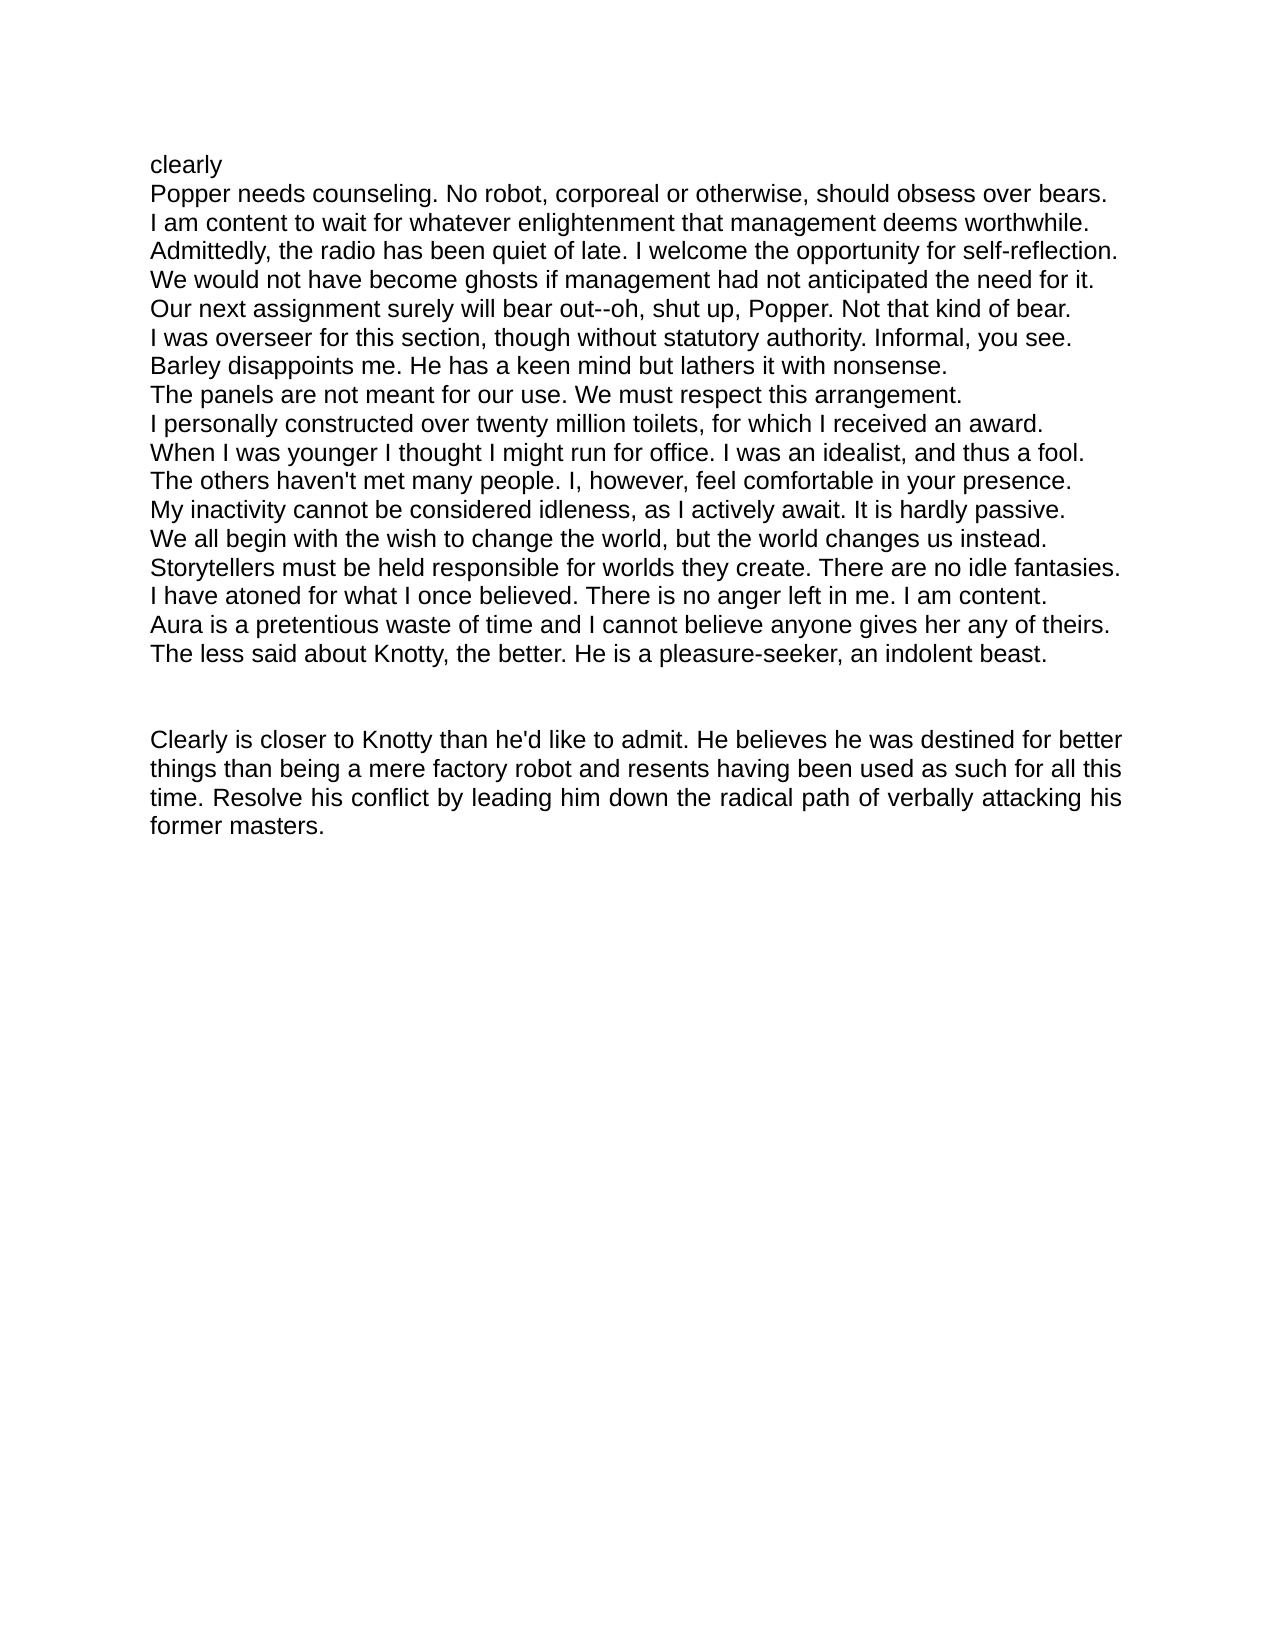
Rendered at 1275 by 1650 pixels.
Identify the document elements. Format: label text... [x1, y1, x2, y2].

text I personally constructed over twenty million toilets, for which I received an award. [150, 409, 1125, 437]
text I have atoned for what I once believed. There is no anger left in me. I am content. [150, 581, 1125, 610]
text When I was younger I thought I might run for office. I was an idealist, and thus a fool. [150, 437, 1125, 466]
text The less said about Knotty, the better. He is a pleasure-seeker, an indolent beast. [150, 639, 1125, 667]
text Storytellers must be held responsible for worlds they create. There are no idle fantasies. [150, 552, 1125, 581]
text The panels are not meant for our use. We must respect this arrangement. [150, 380, 1125, 409]
text Admittedly, the radio has been quiet of late. I welcome the opportunity for self-reflection. [150, 236, 1125, 265]
text My inactivity cannot be considered idleness, as I actively await. It is hardly passive. [150, 495, 1125, 524]
text I am content to wait for whatever enlightenment that management deems worthwhile. [150, 207, 1125, 236]
text Aura is a pretentious waste of time and I cannot believe anyone gives her any of theirs. [150, 610, 1125, 639]
text We all begin with the wish to change the world, but the world changes us instead. [150, 524, 1125, 552]
text Our next assignment surely will bear out--oh, shut up, Popper. Not that kind of bear. [150, 294, 1125, 322]
text clearly [150, 150, 1125, 179]
text The others haven't met many people. I, however, feel comfortable in your presence. [150, 466, 1125, 495]
text We would not have become ghosts if management had not anticipated the need for it. [150, 265, 1125, 294]
text Popper needs counseling. No robot, corporeal or otherwise, should obsess over bears. [150, 179, 1125, 207]
text Clearly is closer to Knotty than he'd like to admit. He believes he was destined for better things than being a mere factory robot and resents having been used as such for all this time. Resolve his conflict by leading him down the radical path of verbally attacking his former masters. [150, 725, 1125, 840]
text Barley disappoints me. He has a keen mind but lathers it with nonsense. [150, 351, 1125, 380]
text I was overseer for this section, though without statutory authority. Informal, you see. [150, 322, 1125, 351]
